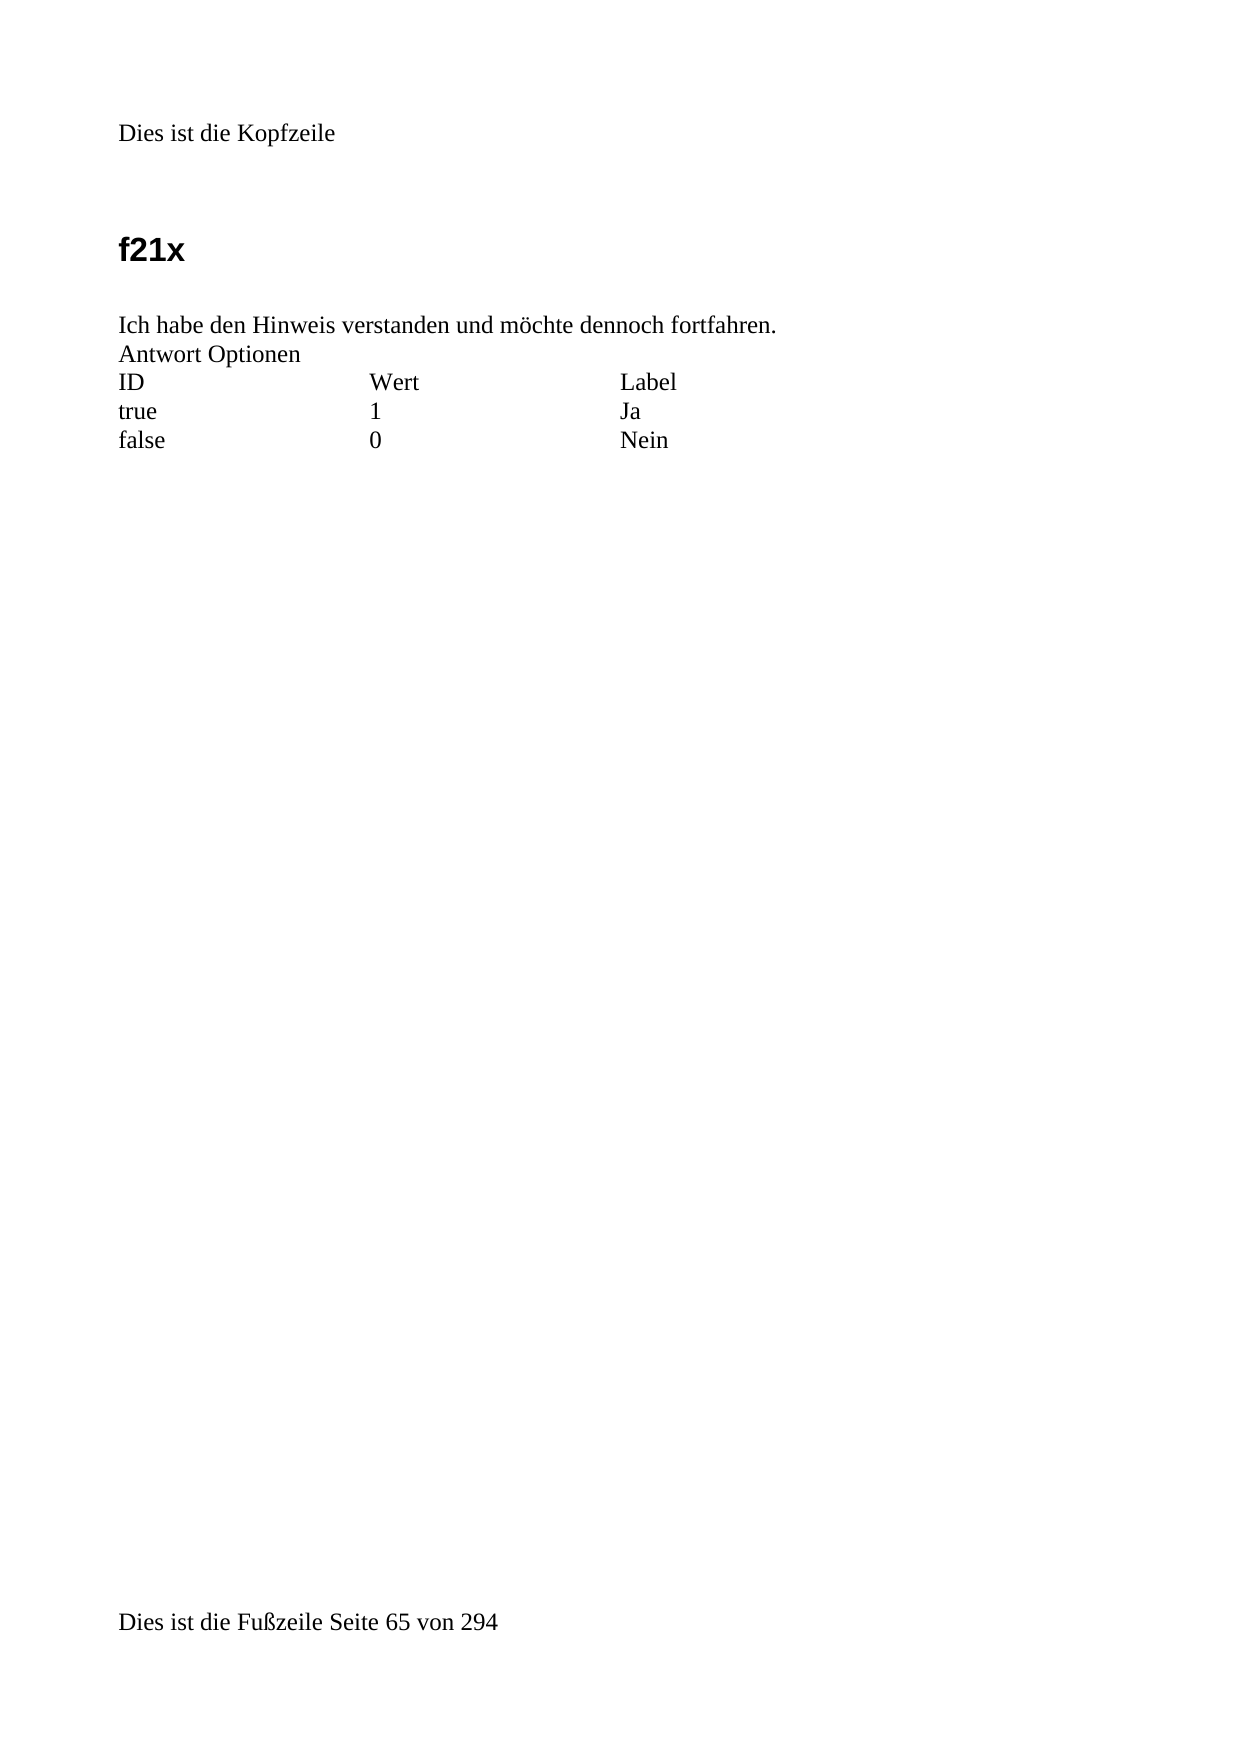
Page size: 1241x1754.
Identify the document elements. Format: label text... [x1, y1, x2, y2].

text Ich habe den Hinweis verstanden und möchte dennoch fortfahren. [118, 310, 1122, 339]
subtitle f21x [118, 230, 1122, 269]
table_header Wert [369, 368, 620, 396]
text Antwort Optionen [118, 339, 1122, 367]
table_cell true [118, 396, 369, 425]
table_header ID [118, 368, 369, 396]
table_cell 0 [369, 425, 620, 454]
table_cell Nein [620, 425, 871, 454]
table_cell Ja [620, 396, 871, 425]
table_cell false [118, 425, 369, 454]
table_header Label [620, 368, 871, 396]
table_cell 1 [369, 396, 620, 425]
